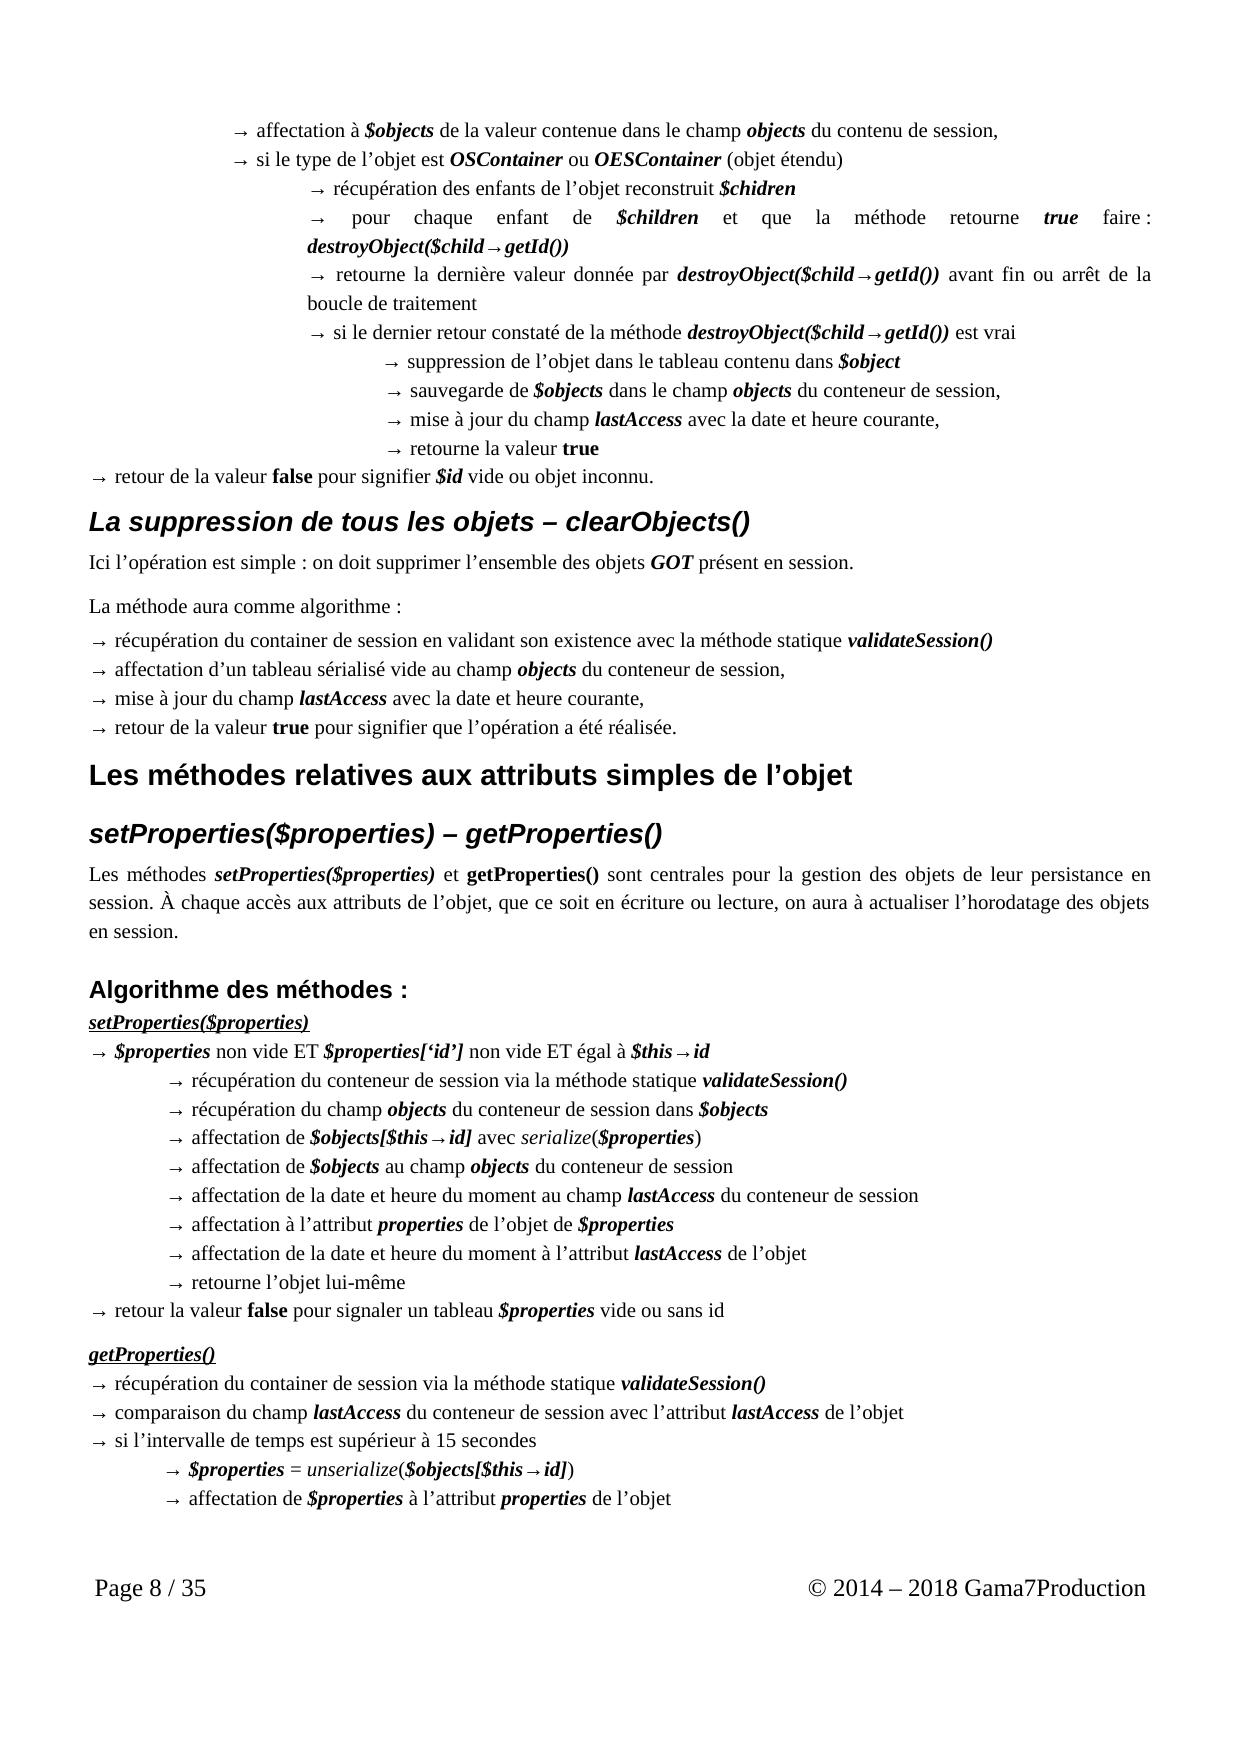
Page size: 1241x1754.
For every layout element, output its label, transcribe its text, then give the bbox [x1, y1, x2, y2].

text → affectation de $objects au champ objects du conteneur de session [165, 1154, 1152, 1178]
text → mise à jour du champ lastAccess avec la date et heure courante, [88, 686, 1152, 710]
text getProperties() [88, 1342, 1152, 1366]
subtitle Algorithme des méthodes : [88, 975, 1152, 1004]
text setProperties($properties) [88, 1010, 1152, 1034]
text Ici l’opération est simple : on doit supprimer l’ensemble des objets GOT présent en session. [88, 550, 1152, 574]
text → retourne l’objet lui-même [165, 1269, 1152, 1294]
text → affectation de la date et heure du moment à l’attribut lastAccess de l’objet [165, 1241, 1152, 1265]
text → $properties non vide ET $properties[‘id’] non vide ET égal à $this→id [88, 1039, 1152, 1063]
text → si le dernier retour constaté de la méthode destroyObject($child→getId()) est vrai [307, 320, 1152, 344]
text → retour la valeur false pour signaler un tableau $properties vide ou sans id [88, 1298, 1152, 1322]
text → récupération du container de session via la méthode statique validateSession() [88, 1371, 1152, 1395]
text → sauvegarde de $objects dans le champ objects du conteneur de session, [384, 378, 1152, 402]
text → affectation de $objects[$this→id] avec serialize($properties) [165, 1125, 1152, 1149]
text → mise à jour du champ lastAccess avec la date et heure courante, [384, 407, 1152, 431]
text → retourne la valeur true [384, 436, 1152, 459]
text → suppression de l’objet dans le tableau contenu dans $object [307, 349, 1152, 373]
text → comparaison du champ lastAccess du conteneur de session avec l’attribut lastAccess de l’objet [88, 1399, 1152, 1424]
text → retour de la valeur true pour signifier que l’opération a été réalisée. [88, 715, 1152, 739]
text → retourne la dernière valeur donnée par destroyObject($child→getId()) avant fin ou arrêt de la boucle de traitement [307, 262, 1152, 315]
text → si l’intervalle de temps est supérieur à 15 secondes [88, 1428, 1152, 1452]
subtitle setProperties($properties) – getProperties() [88, 817, 1152, 849]
subtitle La suppression de tous les objets – clearObjects() [88, 506, 1152, 538]
subtitle Les méthodes relatives aux attributs simples de l’objet [88, 758, 1152, 792]
text → affectation de $properties à l’attribut properties de l’objet [88, 1486, 1152, 1510]
text → $properties = unserialize($objects[$this→id]) [88, 1457, 1152, 1481]
text → retour de la valeur false pour signifier $id vide ou objet inconnu. [88, 464, 1152, 488]
text La méthode aura comme algorithme : [88, 593, 1152, 618]
text → affectation de la date et heure du moment au champ lastAccess du conteneur de session [165, 1183, 1152, 1207]
text → affectation d’un tableau sérialisé vide au champ objects du conteneur de session, [88, 657, 1152, 681]
text → récupération du champ objects du conteneur de session dans $objects [165, 1096, 1152, 1121]
text → si le type de l’objet est OSContainer ou OESContainer (objet étendu) [159, 147, 1152, 171]
text → récupération du container de session en validant son existence avec la méthode statique validateSession() [88, 628, 1152, 652]
text → affectation à $objects de la valeur contenue dans le champ objects du contenu de session, [230, 118, 1152, 142]
text → pour chaque enfant de $children et que la méthode retourne true faire : destroyObject($child→getId()) [307, 205, 1152, 258]
text → affectation à l’attribut properties de l’objet de $properties [165, 1212, 1152, 1236]
text → récupération des enfants de l’objet reconstruit $chidren [307, 176, 1152, 200]
text → récupération du conteneur de session via la méthode statique validateSession() [165, 1068, 1152, 1092]
text Les méthodes setProperties($properties) et getProperties() sont centrales pour la gestion des objets de leur persistance en session. À chaque accès aux attributs de l’objet, que ce soit en écriture ou lecture, on aura à actualiser l’horodatage des objets en session. [88, 861, 1152, 943]
